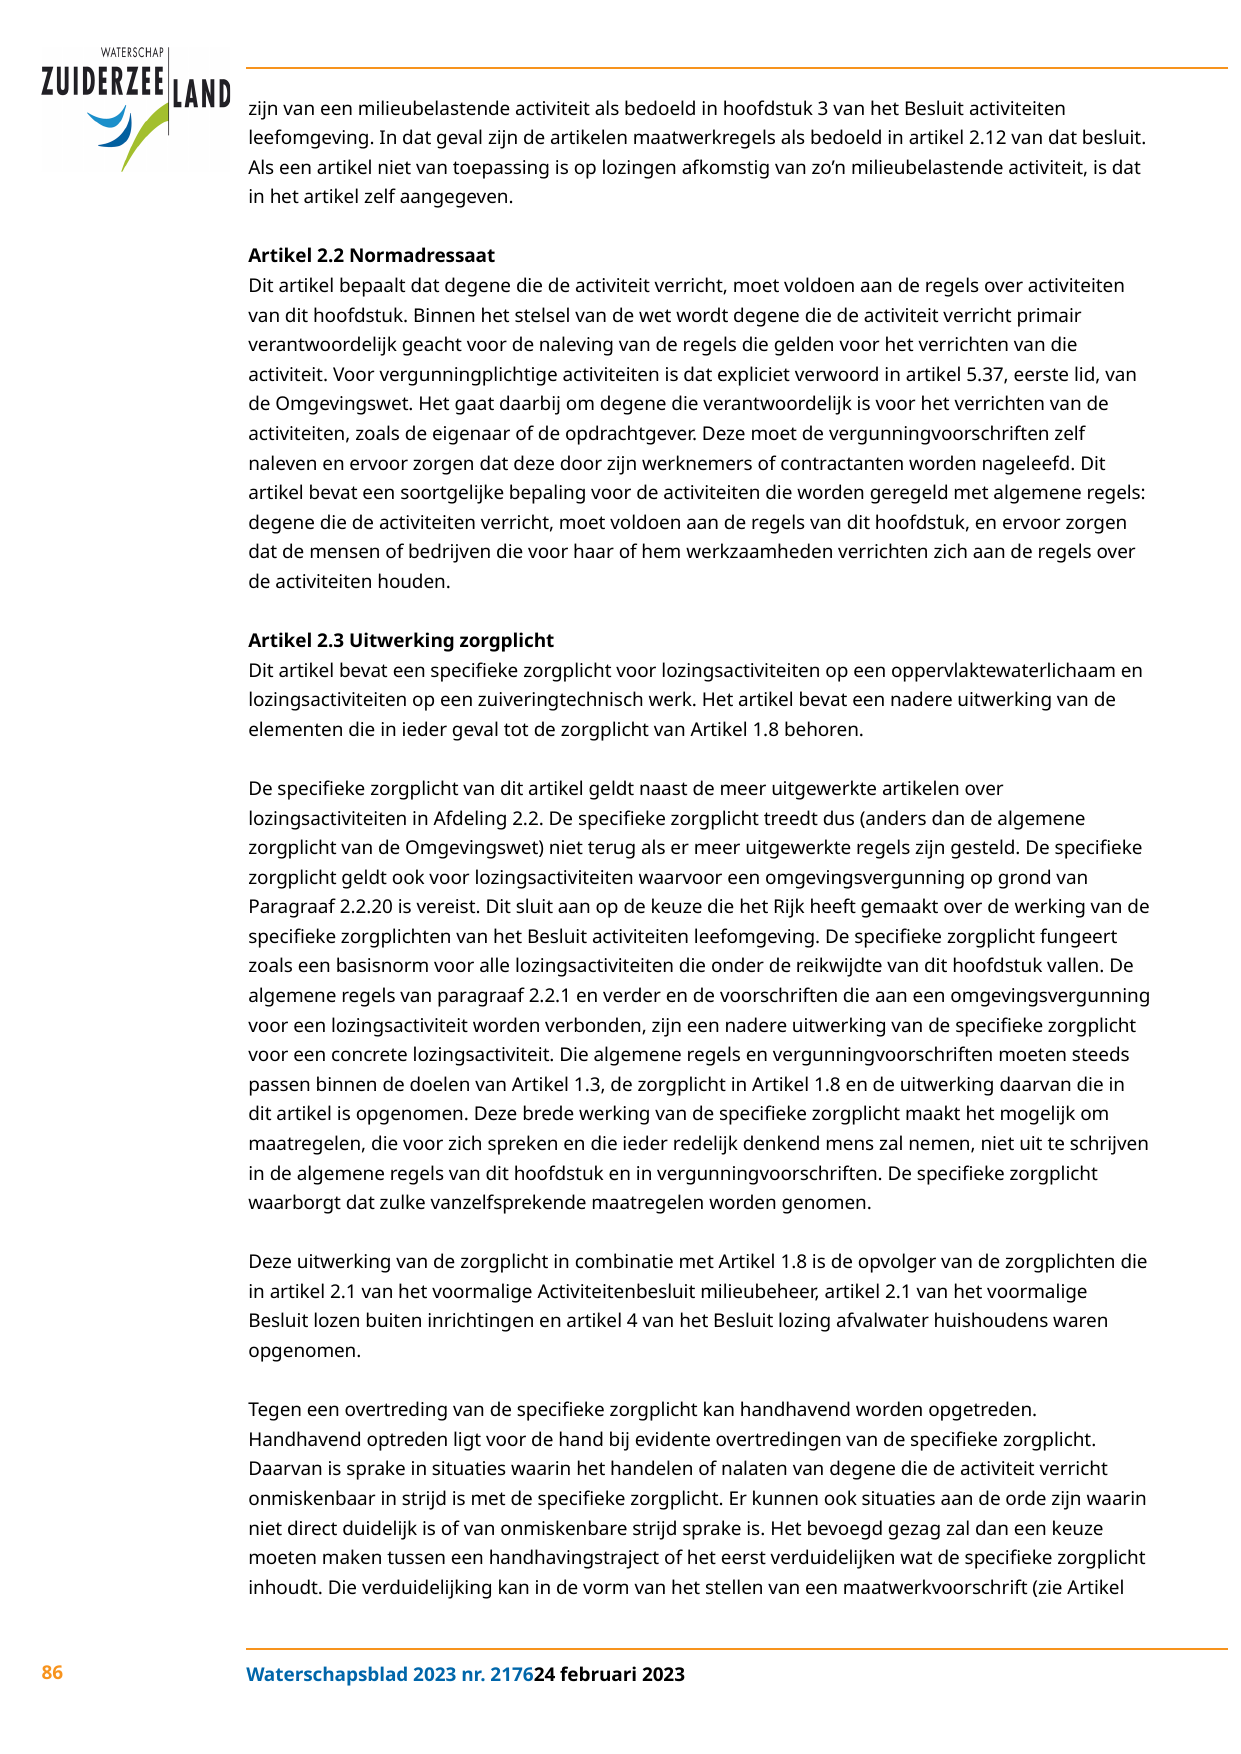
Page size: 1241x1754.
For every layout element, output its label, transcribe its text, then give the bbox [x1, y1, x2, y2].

text Dit artikel bepaalt dat degene die de activiteit verricht, moet voldoen aan de regels over activiteiten van dit hoofdstuk. Binnen het stelsel van de wet wordt degene die de activiteit verricht primair verantwoordelijk geacht voor de naleving van de regels die gelden voor het verrichten van die activiteit. Voor vergunningplichtige activiteiten is dat expliciet verwoord in artikel 5.37, eerste lid, van de Omgevingswet. Het gaat daarbij om degene die verantwoordelijk is voor het verrichten van de activiteiten, zoals de eigenaar of de opdrachtgever. Deze moet de vergunningvoorschriften zelf naleven en ervoor zorgen dat deze door zijn werknemers of contractanten worden nageleefd. Dit artikel bevat een soortgelijke bepaling voor de activiteiten die worden geregeld met algemene regels: degene die de activiteiten verricht, moet voldoen aan de regels van dit hoofdstuk, en ervoor zorgen dat de mensen of bedrijven die voor haar of hem werkzaamheden verrichten zich aan de regels over de activiteiten houden. [248, 272, 1152, 594]
text Deze uitwerking van de zorgplicht in combinatie met Artikel 1.8 is de opvolger van de zorgplichten die in artikel 2.1 van het voormalige Activiteitenbesluit milieubeheer, artikel 2.1 van het voormalige Besluit lozen buiten inrichtingen en artikel 4 van het Besluit lozing afvalwater huishoudens waren opgenomen. [248, 1248, 1152, 1363]
text zijn van een milieubelastende activiteit als bedoeld in hoofdstuk 3 van het Besluit activiteiten leefomgeving. In dat geval zijn de artikelen maatwerkregels als bedoeld in artikel 2.12 van dat besluit. Als een artikel niet van toepassing is op lozingen afkomstig van zo’n milieubelastende activiteit, is dat in het artikel zelf aangegeven. [248, 95, 1152, 209]
text De specifieke zorgplicht van dit artikel geldt naast de meer uitgewerkte artikelen over lozingsactiviteiten in Afdeling 2.2. De specifieke zorgplicht treedt dus (anders dan de algemene zorgplicht van de Omgevingswet) niet terug als er meer uitgewerkte regels zijn gesteld. De specifieke zorgplicht geldt ook voor lozingsactiviteiten waarvoor een omgevingsvergunning op grond van Paragraaf 2.2.20 is vereist. Dit sluit aan op de keuze die het Rijk heeft gemaakt over de werking van de specifieke zorgplichten van het Besluit activiteiten leefomgeving. De specifieke zorgplicht fungeert zoals een basisnorm voor alle lozingsactiviteiten die onder de reikwijdte van dit hoofdstuk vallen. De algemene regels van paragraaf 2.2.1 en verder en de voorschriften die aan een omgevingsvergunning voor een lozingsactiviteit worden verbonden, zijn een nadere uitwerking van de specifieke zorgplicht voor een concrete lozingsactiviteit. Die algemene regels en vergunningvoorschriften moeten steeds passen binnen de doelen van Artikel 1.3, de zorgplicht in Artikel 1.8 en de uitwerking daarvan die in dit artikel is opgenomen. Deze brede werking van de specifieke zorgplicht maakt het mogelijk om maatregelen, die voor zich spreken en die ieder redelijk denkend mens zal nemen, niet uit te schrijven in de algemene regels van dit hoofdstuk en in vergunningvoorschriften. De specifieke zorgplicht waarborgt dat zulke vanzelfsprekende maatregelen worden genomen. [248, 775, 1152, 1215]
text Artikel 2.3 Uitwerking zorgplicht [248, 627, 1152, 653]
text Dit artikel bevat een specifieke zorgplicht voor lozingsactiviteiten op een oppervlaktewaterlichaam en lozingsactiviteiten op een zuiveringtechnisch werk. Het artikel bevat een nadere uitwerking van de elementen die in ieder geval tot de zorgplicht van Artikel 1.8 behoren. [248, 657, 1152, 742]
picture [41, 47, 231, 172]
text Artikel 2.2 Normadressaat [248, 243, 1152, 268]
text Tegen een overtreding van de specifieke zorgplicht kan handhavend worden opgetreden. Handhavend optreden ligt voor de hand bij evidente overtredingen van de specifieke zorgplicht. Daarvan is sprake in situaties waarin het handelen of nalaten van degene die de activiteit verricht onmiskenbaar in strijd is met de specifieke zorgplicht. Er kunnen ook situaties aan de orde zijn waarin niet direct duidelijk is of van onmiskenbare strijd sprake is. Het bevoegd gezag zal dan een keuze moeten maken tussen een handhavingstraject of het eerst verduidelijken wat de specifieke zorgplicht inhoudt. Die verduidelijking kan in de vorm van het stellen van een maatwerkvoorschrift (zie Artikel [248, 1396, 1152, 1600]
